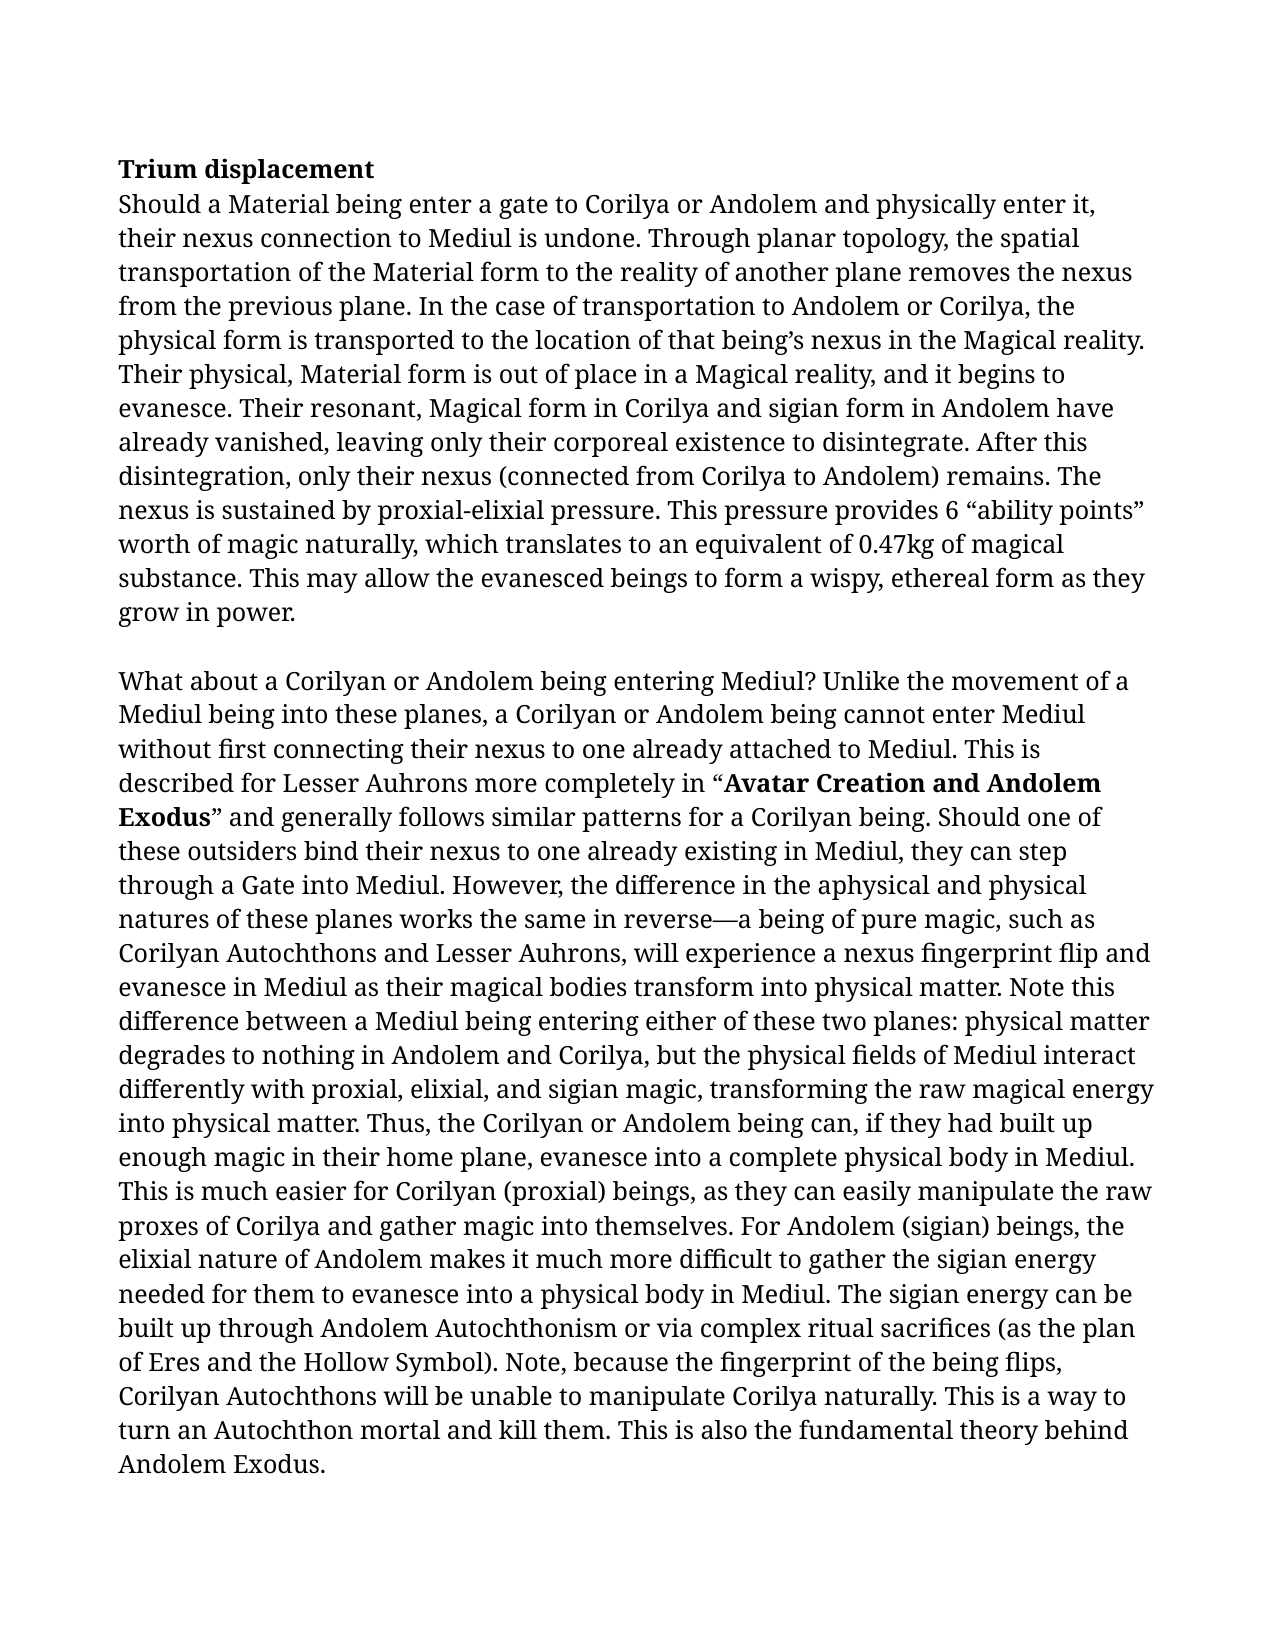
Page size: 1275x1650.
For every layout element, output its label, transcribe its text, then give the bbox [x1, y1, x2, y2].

text What about a Corilyan or Andolem being entering Mediul? Unlike the movement of a Mediul being into these planes, a Corilyan or Andolem being cannot enter Mediul without first connecting their nexus to one already attached to Mediul. This is described for Lesser Auhrons more completely in “Avatar Creation and Andolem Exodus” and generally follows similar patterns for a Corilyan being. Should one of these outsiders bind their nexus to one already existing in Mediul, they can step through a Gate into Mediul. However, the difference in the aphysical and physical natures of these planes works the same in reverse—a being of pure magic, such as Corilyan Autochthons and Lesser Auhrons, will experience a nexus fingerprint flip and evanesce in Mediul as their magical bodies transform into physical matter. Note this difference between a Mediul being entering either of these two planes: physical matter degrades to nothing in Andolem and Corilya, but the physical fields of Mediul interact differently with proxial, elixial, and sigian magic, transforming the raw magical energy into physical matter. Thus, the Corilyan or Andolem being can, if they had built up enough magic in their home plane, evanesce into a complete physical body in Mediul. This is much easier for Corilyan (proxial) beings, as they can easily manipulate the raw proxes of Corilya and gather magic into themselves. For Andolem (sigian) beings, the elixial nature of Andolem makes it much more difficult to gather the sigian energy needed for them to evanesce into a physical body in Mediul. The sigian energy can be built up through Andolem Autochthonism or via complex ritual sacrifices (as the plan of Eres and the Hollow Symbol). Note, because the fingerprint of the being flips, Corilyan Autochthons will be unable to manipulate Corilya naturally. This is a way to turn an Autochthon mortal and kill them. This is also the fundamental theory behind Andolem Exodus. [118, 663, 1157, 1481]
text Trium displacement [118, 152, 1157, 186]
text Should a Material being enter a gate to Corilya or Andolem and physically enter it, their nexus connection to Mediul is undone. Through planar topology, the spatial transportation of the Material form to the reality of another plane removes the nexus from the previous plane. In the case of transportation to Andolem or Corilya, the physical form is transported to the location of that being’s nexus in the Magical reality. Their physical, Material form is out of place in a Magical reality, and it begins to evanesce. Their resonant, Magical form in Corilya and sigian form in Andolem have already vanished, leaving only their corporeal existence to disintegrate. After this disintegration, only their nexus (connected from Corilya to Andolem) remains. The nexus is sustained by proxial-elixial pressure. This pressure provides 6 “ability points” worth of magic naturally, which translates to an equivalent of 0.47kg of magical substance. This may allow the evanesced beings to form a wispy, ethereal form as they grow in power. [118, 186, 1157, 629]
